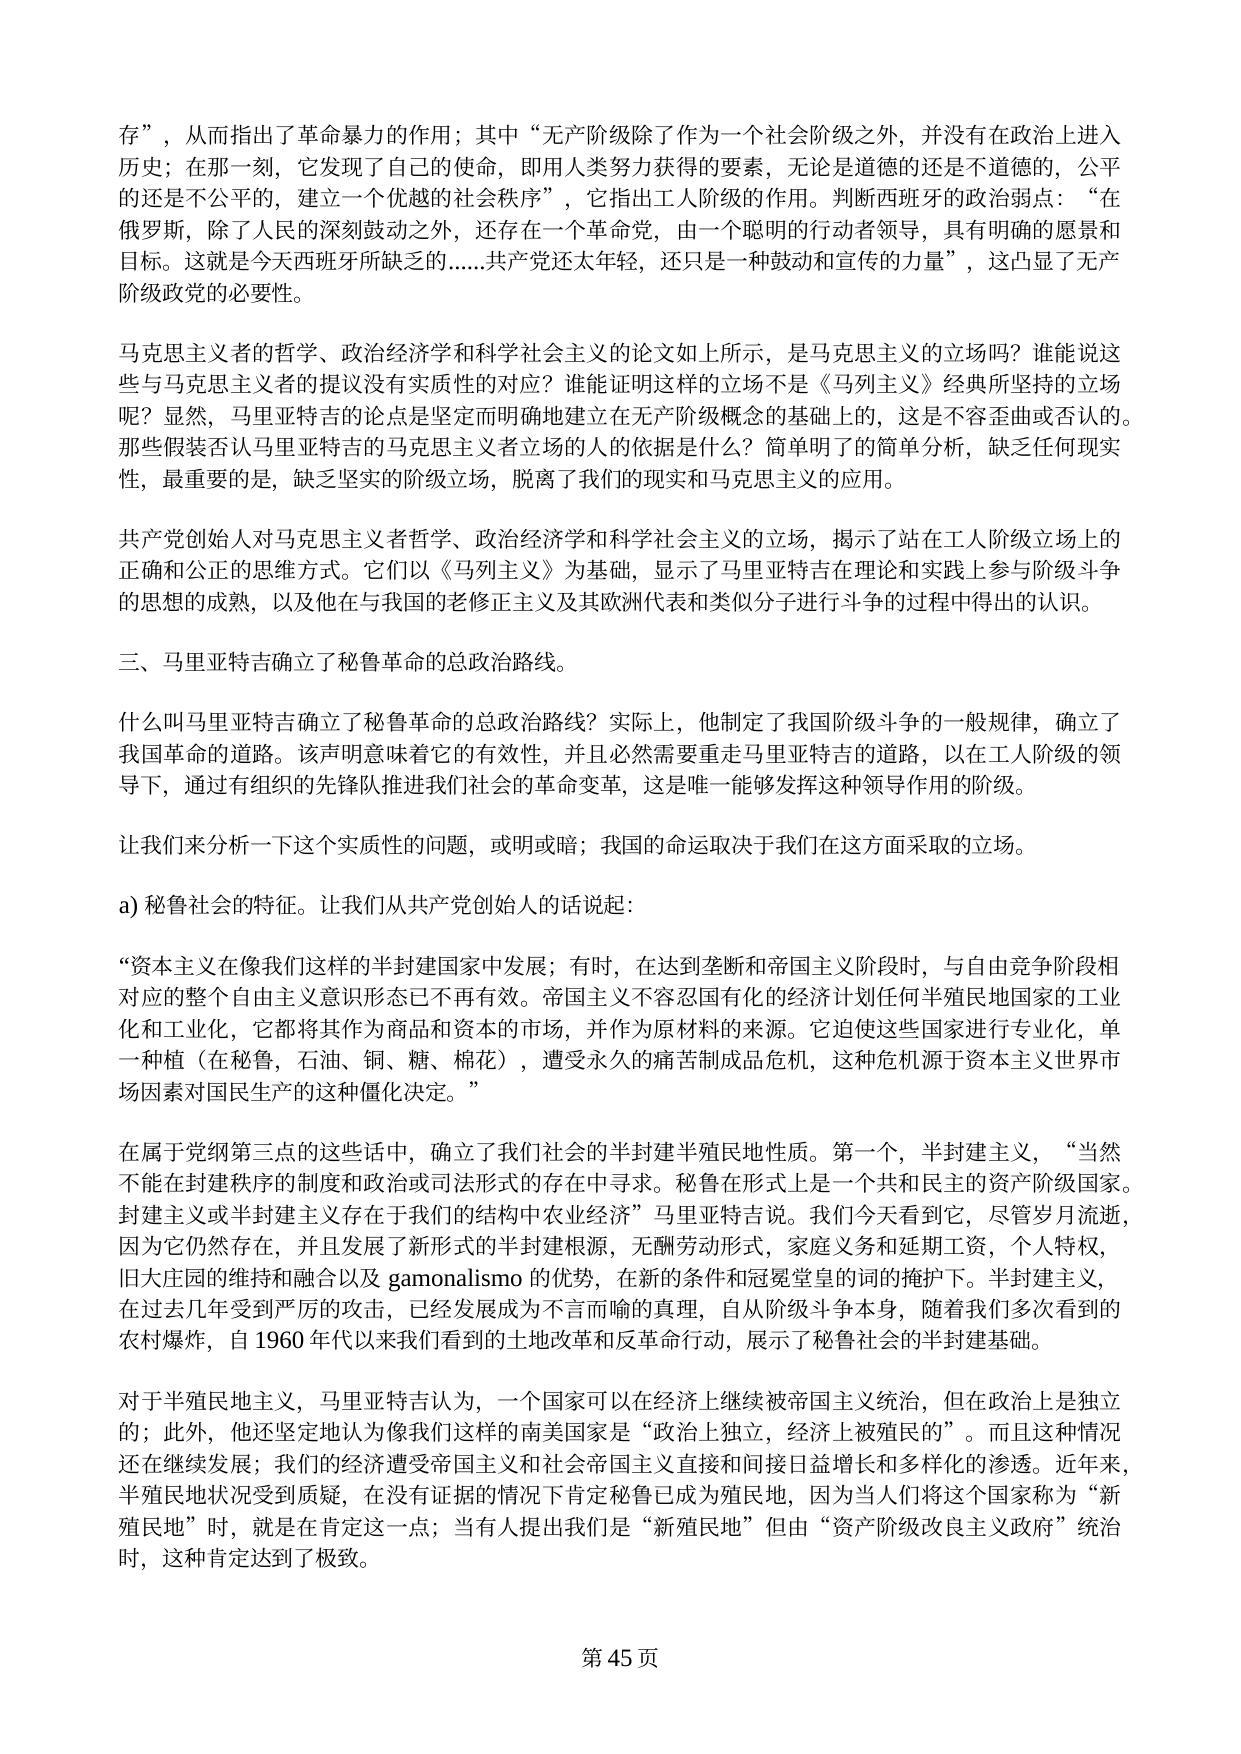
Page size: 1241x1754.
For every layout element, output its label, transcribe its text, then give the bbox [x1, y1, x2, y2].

text 让我们来分析一下这个实质性的问题，或明或暗；我国的命运取决于我们在这方面采取的立场。 [118, 828, 1122, 860]
text 存”，从而指出了革命暴力的作用；其中“无产阶级除了作为一个社会阶级之外，并没有在政治上进入历史；在那一刻，它发现了自己的使命，即用人类努力获得的要素，无论是道德的还是不道德的，公平的还是不公平的，建立一个优越的社会秩序”，它指出工人阶级的作用。判断西班牙的政治弱点：“在俄罗斯，除了人民的深刻鼓动之外，还存在一个革命党，由一个聪明的行动者领导，具有明确的愿景和目标。这就是今天西班牙所缺乏的......共产党还太年轻，还只是一种鼓动和宣传的力量”，这凸显了无产阶级政党的必要性。 [118, 118, 1122, 307]
text 对于半殖民地主义，马里亚特吉认为，一个国家可以在经济上继续被帝国主义统治，但在政治上是独立的；此外，他还坚定地认为像我们这样的南美国家是“政治上独立，经济上被殖民的”。而且这种情况还在继续发展；我们的经济遭受帝国主义和社会帝国主义直接和间接日益增长和多样化的渗透。近年来，半殖民地状况受到质疑，在没有证据的情况下肯定秘鲁已成为殖民地，因为当人们将这个国家称为“新殖民地”时，就是在肯定这一点；当有人提出我们是“新殖民地”但由“资产阶级改良主义政府”统治时，这种肯定达到了极致。 [118, 1384, 1122, 1573]
text “资本主义在像我们这样的半封建国家中发展；有时，在达到垄断和帝国主义阶段时，与自由竞争阶段相对应的整个自由主义意识形态已不再有效。帝国主义不容忍国有化的经济计划任何半殖民地国家的工业化和工业化，它都将其作为商品和资本的市场，并作为原材料的来源。它迫使这些国家进行专业化，单一种植（在秘鲁，石油、铜、糖、棉花），遭受永久的痛苦制成品危机，这种危机源于资本主义世界市场因素对国民生产的这种僵化决定。” [118, 949, 1122, 1106]
text 马克思主义者的哲学、政治经济学和科学社会主义的论文如上所示，是马克思主义的立场吗？谁能说这些与马克思主义者的提议没有实质性的对应？谁能证明这样的立场不是《马列主义》经典所坚持的立场呢？显然，马里亚特吉的论点是坚定而明确地建立在无产阶级概念的基础上的，这是不容歪曲或否认的。那些假装否认马里亚特吉的马克思主义者立场的人的依据是什么？简单明了的简单分析，缺乏任何现实性，最重要的是，缺乏坚实的阶级立场，脱离了我们的现实和马克思主义的应用。 [118, 336, 1122, 493]
text a) 秘鲁社会的特征。让我们从共产党创始人的话说起： [118, 889, 1122, 920]
text 三、马里亚特吉确立了秘鲁革命的总政治路线。 [118, 645, 1122, 677]
text 什么叫马里亚特吉确立了秘鲁革命的总政治路线？实际上，他制定了我国阶级斗争的一般规律，确立了我国革命的道路。该声明意味着它的有效性，并且必然需要重走马里亚特吉的道路，以在工人阶级的领导下，通过有组织的先锋队推进我们社会的革命变革，这是唯一能够发挥这种领导作用的阶级。 [118, 705, 1122, 800]
text 在属于党纲第三点的这些话中，确立了我们社会的半封建半殖民地性质。第一个，半封建主义，“当然不能在封建秩序的制度和政治或司法形式的存在中寻求。秘鲁在形式上是一个共和民主的资产阶级国家。封建主义或半封建主义存在于我们的结构中农业经济”马里亚特吉说。我们今天看到它，尽管岁月流逝，因为它仍然存在，并且发展了新形式的半封建根源，无酬劳动形式，家庭义务和延期工资，个人特权，旧大庄园的维持和融合以及 gamonalismo 的优势，在新的条件和冠冕堂皇的词的掩护下。半封建主义，在过去几年受到严厉的攻击，已经发展成为不言而喻的真理，自从阶级斗争本身，随着我们多次看到的农村爆炸，自1960年代以来我们看到的土地改革和反革命行动，展示了秘鲁社会的半封建基础。 [118, 1135, 1122, 1355]
text 共产党创始人对马克思主义者哲学、政治经济学和科学社会主义的立场，揭示了站在工人阶级立场上的正确和公正的思维方式。它们以《马列主义》为基础，显示了马里亚特吉在理论和实践上参与阶级斗争的思想的成熟，以及他在与我国的老修正主义及其欧洲代表和类似分子进行斗争的过程中得出的认识。 [118, 522, 1122, 616]
